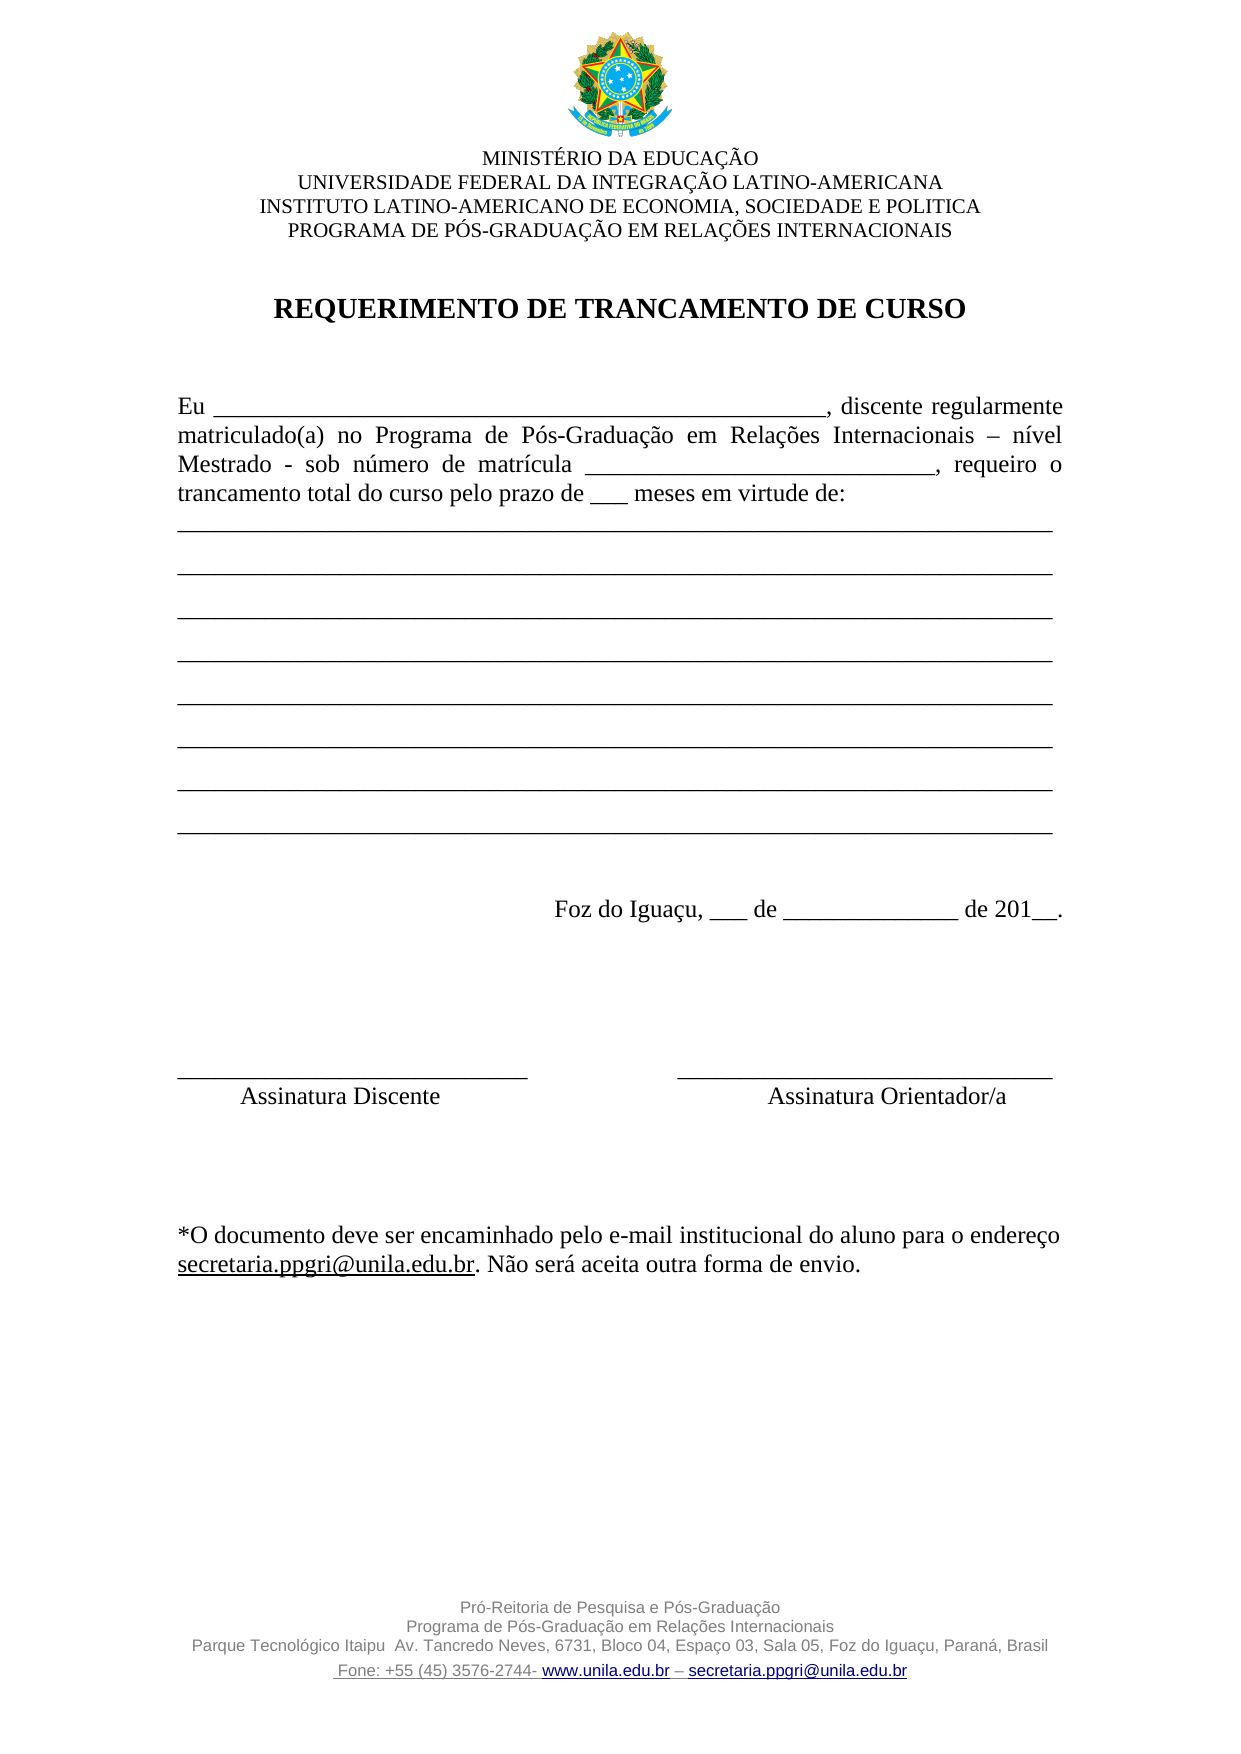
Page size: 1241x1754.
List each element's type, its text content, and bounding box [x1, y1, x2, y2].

text REQUERIMENTO DE TRANCAMENTO DE CURSO [177, 291, 1063, 324]
text ____________________________ ______________________________ Assinatura Discente Assinatura Orientador/a [177, 1053, 1063, 1110]
text ________________________________________________________________________________________________________________________________________________________________________________________________________________________________________________________________________________________________________________________________________________________________________________________________________________________________________________________________________________________________________________________________________________________________________________ [177, 506, 1063, 837]
picture [568, 32, 673, 137]
text *O documento deve ser encaminhado pelo e-mail institucional do aluno para o endereço secretaria.ppgri@unila.edu.br. Não será aceita outra forma de envio. [177, 1220, 1063, 1278]
text Foz do Iguaçu, ___ de ______________ de 201__. [177, 894, 1063, 923]
picture [586, 116, 594, 122]
picture [589, 125, 606, 134]
text Eu _________________________________________________, discente regularmente matriculado(a) no Programa de Pós-Graduação em Relações Internacionais – nível Mestrado - sob número de matrícula ____________________________, requeiro o trancamento total do curso pelo prazo de ___ meses em virtude de: [177, 391, 1063, 506]
